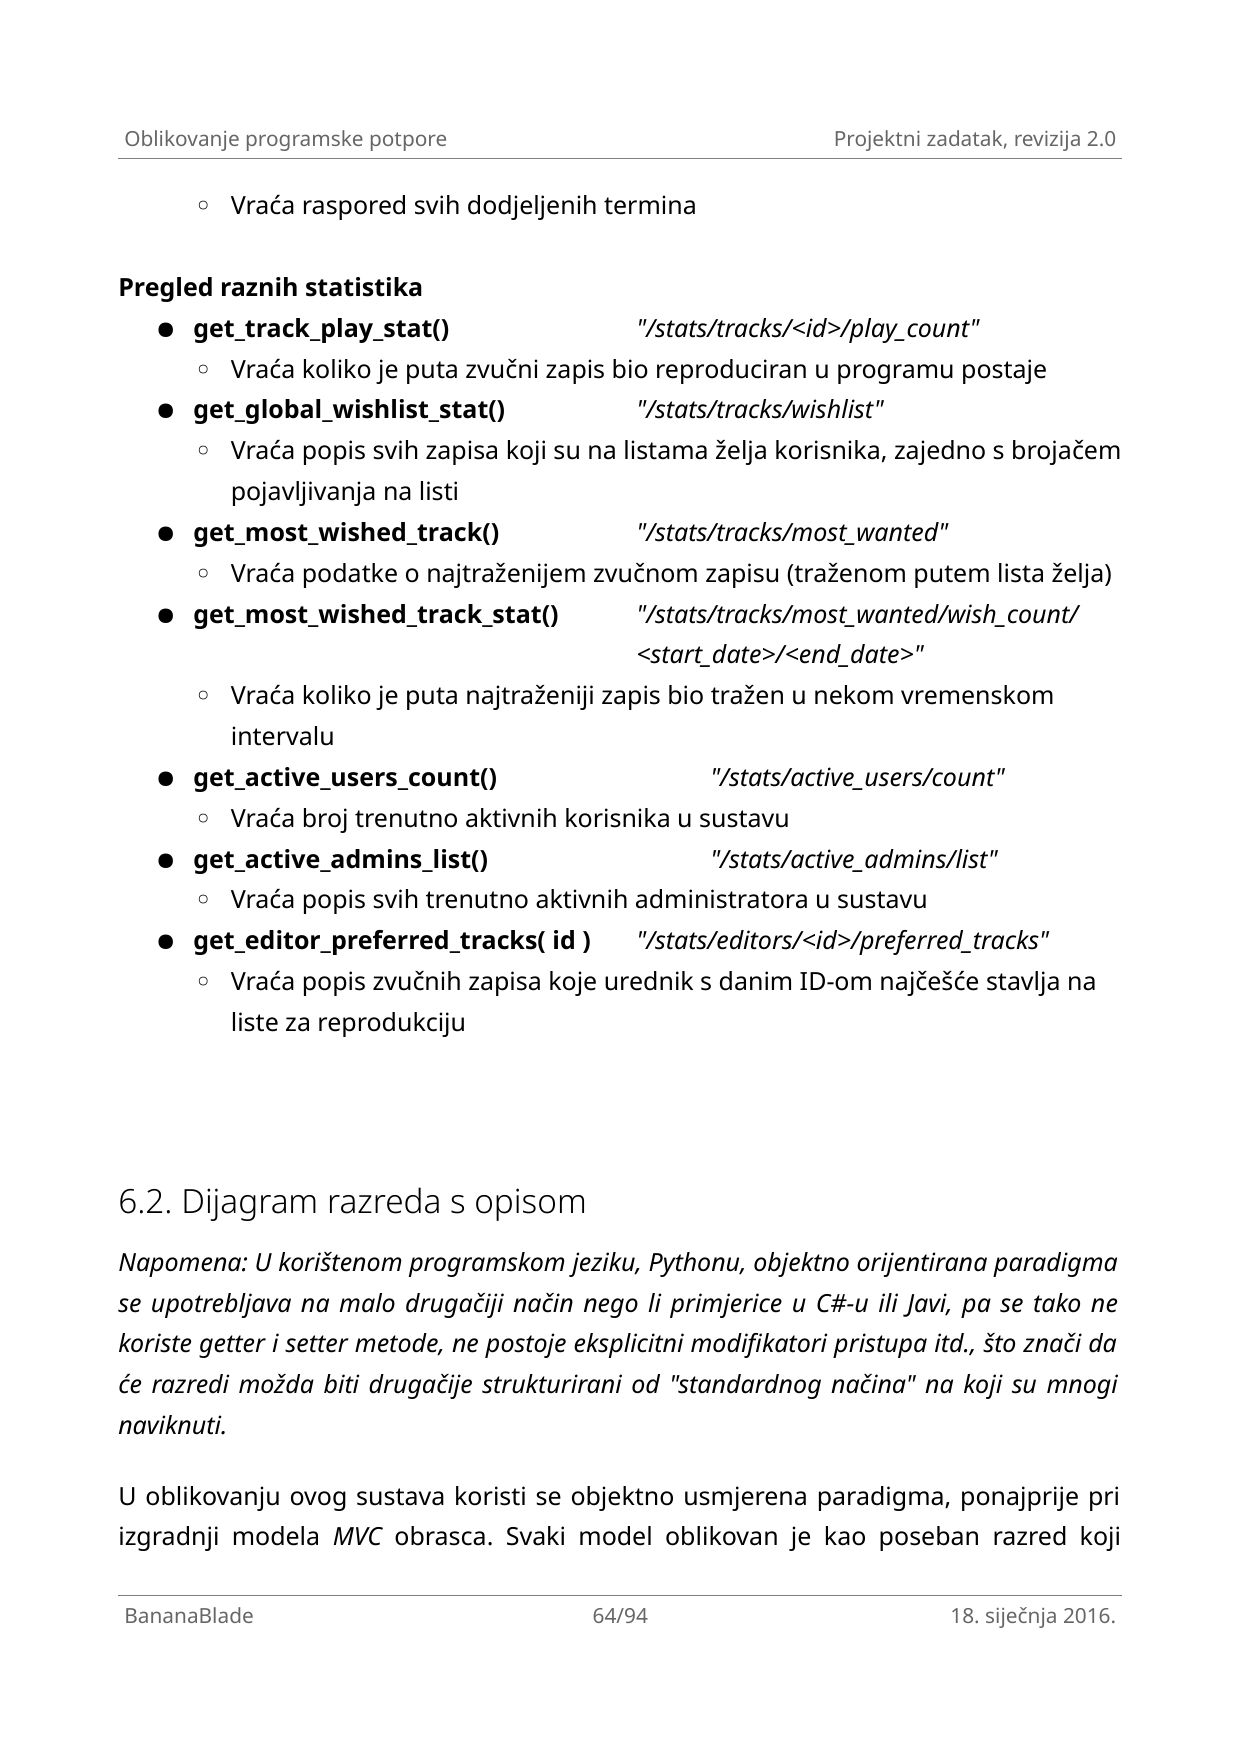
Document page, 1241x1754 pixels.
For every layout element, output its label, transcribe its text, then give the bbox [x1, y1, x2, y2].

list Vraća popis zvučnih zapisa koje urednik s danim ID-om najčešće stavlja na liste za reprodukciju [193, 964, 1122, 1039]
list Vraća popis svih trenutno aktivnih administratora u sustavu [193, 882, 1122, 916]
list Vraća koliko je puta zvučni zapis bio reproduciran u programu postaje [193, 351, 1122, 385]
list get_active_users_count() "/stats/active_users/count" [156, 760, 1122, 794]
list get_most_wished_track() "/stats/tracks/most_wanted" [156, 515, 1122, 549]
list Vraća popis svih zapisa koji su na listama želja korisnika, zajedno s brojačem pojavljivanja na listi [193, 433, 1122, 508]
list Vraća koliko je puta najtraženiji zapis bio tražen u nekom vremenskom intervalu [193, 678, 1122, 753]
text Napomena: U korištenom programskom jeziku, Pythonu, objektno orijentirana paradigma se upotrebljava na malo drugačiji način nego li primjerice u C#-u ili Javi, pa se tako ne koriste getter i setter metode, ne postoje eksplicitni modifikatori pristupa itd., što znači da će razredi možda biti drugačije strukturirani od "standardnog načina" na koji su mnogi naviknuti. [118, 1244, 1122, 1442]
text Pregled raznih statistika [118, 270, 1122, 304]
list get_editor_preferred_tracks( id ) "/stats/editors/<id>/preferred_tracks" [156, 923, 1122, 957]
list get_most_wished_track_stat() "/stats/tracks/most_wanted/wish_count/ <start_date>/<end_date>" [156, 596, 1122, 671]
text U oblikovanju ovog sustava koristi se objektno usmjerena paradigma, ponajprije pri izgradnji modela MVC obrasca. Svaki model oblikovan je kao poseban razred koji [118, 1478, 1122, 1553]
list get_active_admins_list() "/stats/active_admins/list" [156, 841, 1122, 875]
list get_track_play_stat() "/stats/tracks/<id>/play_count" [156, 311, 1122, 344]
subtitle 6.2. Dijagram razreda s opisom [118, 1177, 1122, 1223]
list Vraća raspored svih dodjeljenih termina [193, 188, 1122, 222]
list Vraća podatke o najtraženijem zvučnom zapisu (traženom putem lista želja) [193, 556, 1122, 589]
list Vraća broj trenutno aktivnih korisnika u sustavu [193, 801, 1122, 834]
list get_global_wishlist_stat() "/stats/tracks/wishlist" [156, 392, 1122, 426]
